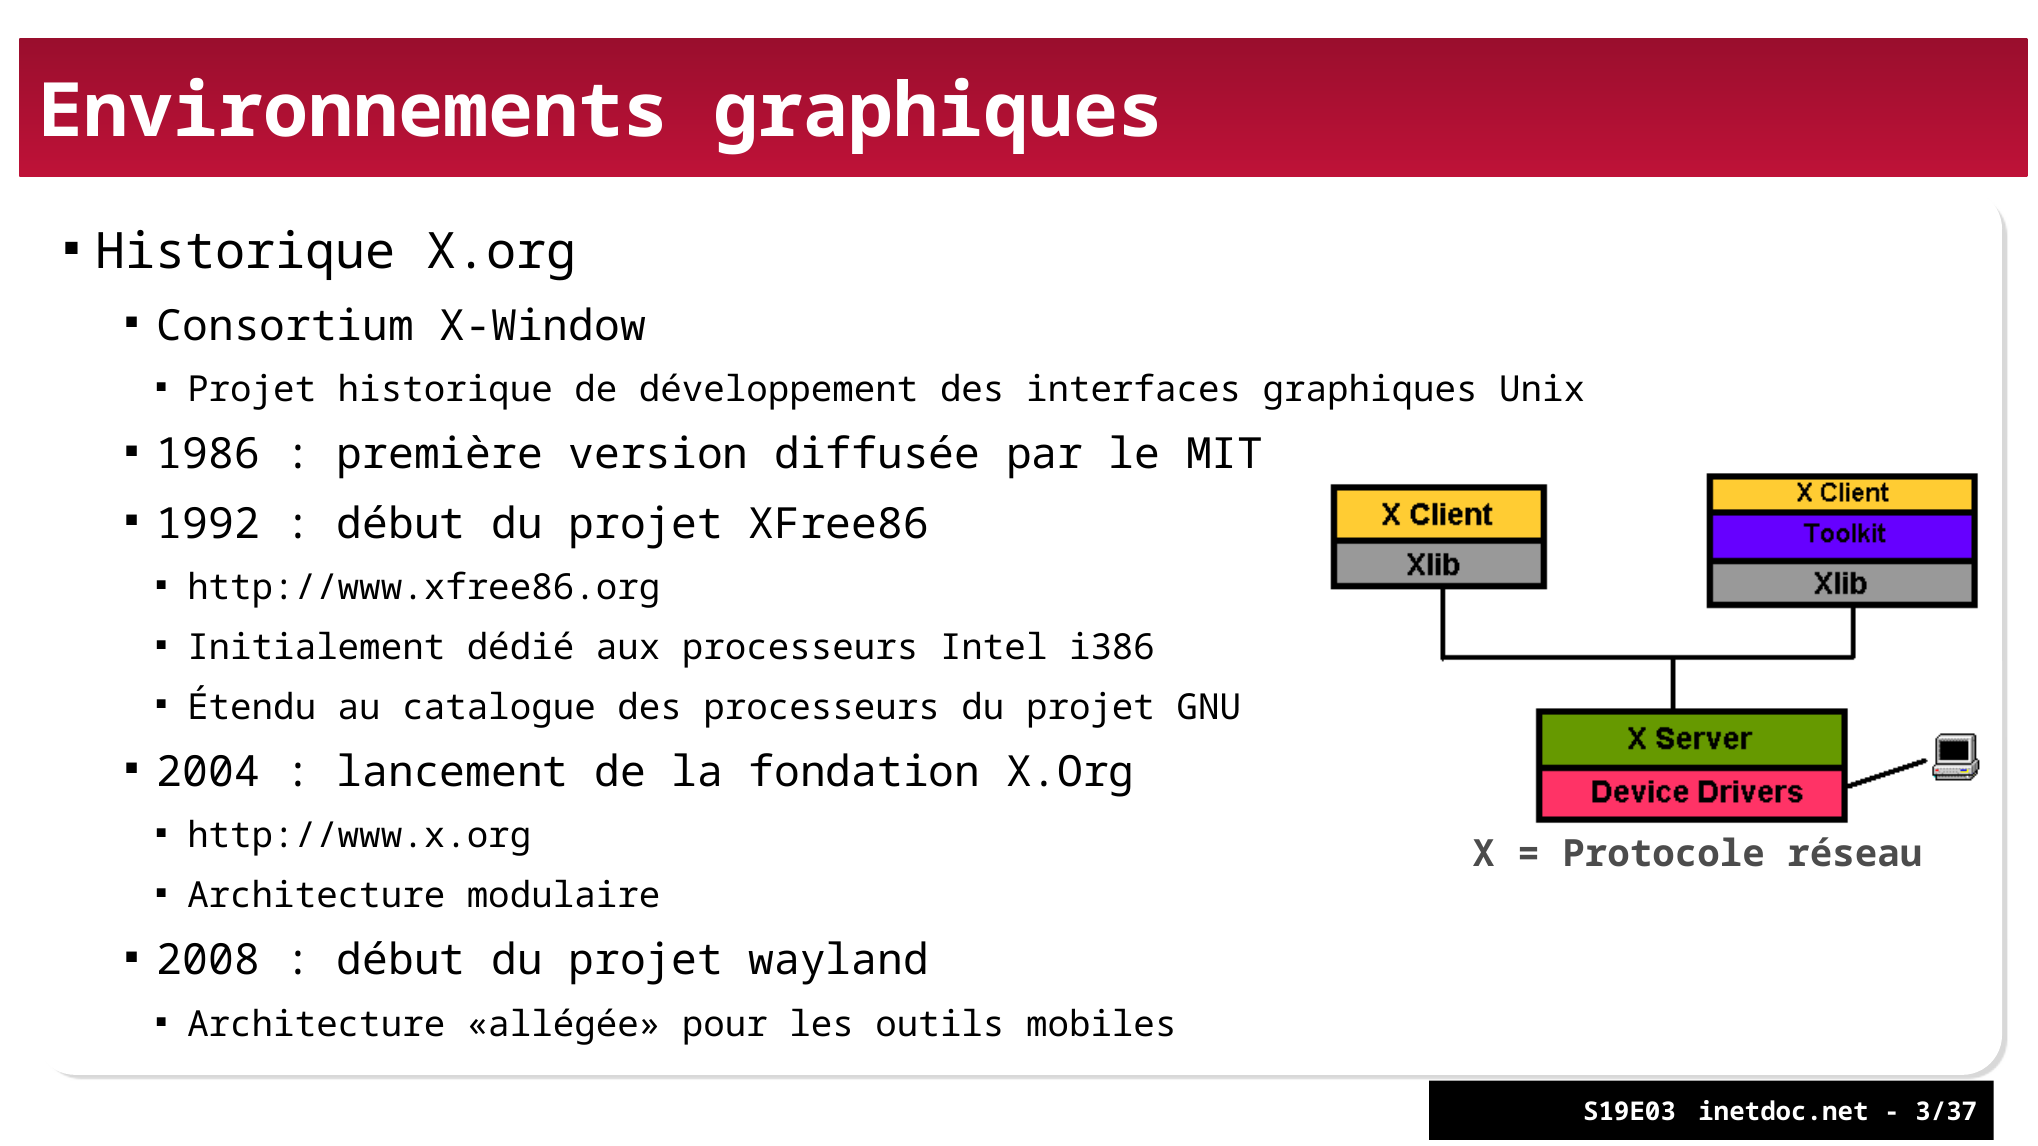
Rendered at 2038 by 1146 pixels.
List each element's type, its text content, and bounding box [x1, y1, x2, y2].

picture [1328, 472, 1989, 845]
text_box X = Protocole réseau [1452, 814, 1941, 890]
text_box Historique X.org Consortium X-Window Projet historique de développement des interfaces graphiques Unix 1986 : première version diffusée par le MIT 1992 : début du projet XFree86 http://www.xfree86.org Initialement dédié aux processeurs Intel i386 Étendu au catalogue des processeurs du projet GNU 2004 : lancement de la fondation X.Org http://www.x.org Architecture modulaire 2008 : début du projet wayland Architecture «allégée» pour les outils mobiles [35, 188, 2003, 1075]
text_box S19E03 inetdoc.net - <numéro>/37 [1429, 1080, 1994, 1140]
text_box Environnements graphiques [19, 38, 2028, 177]
